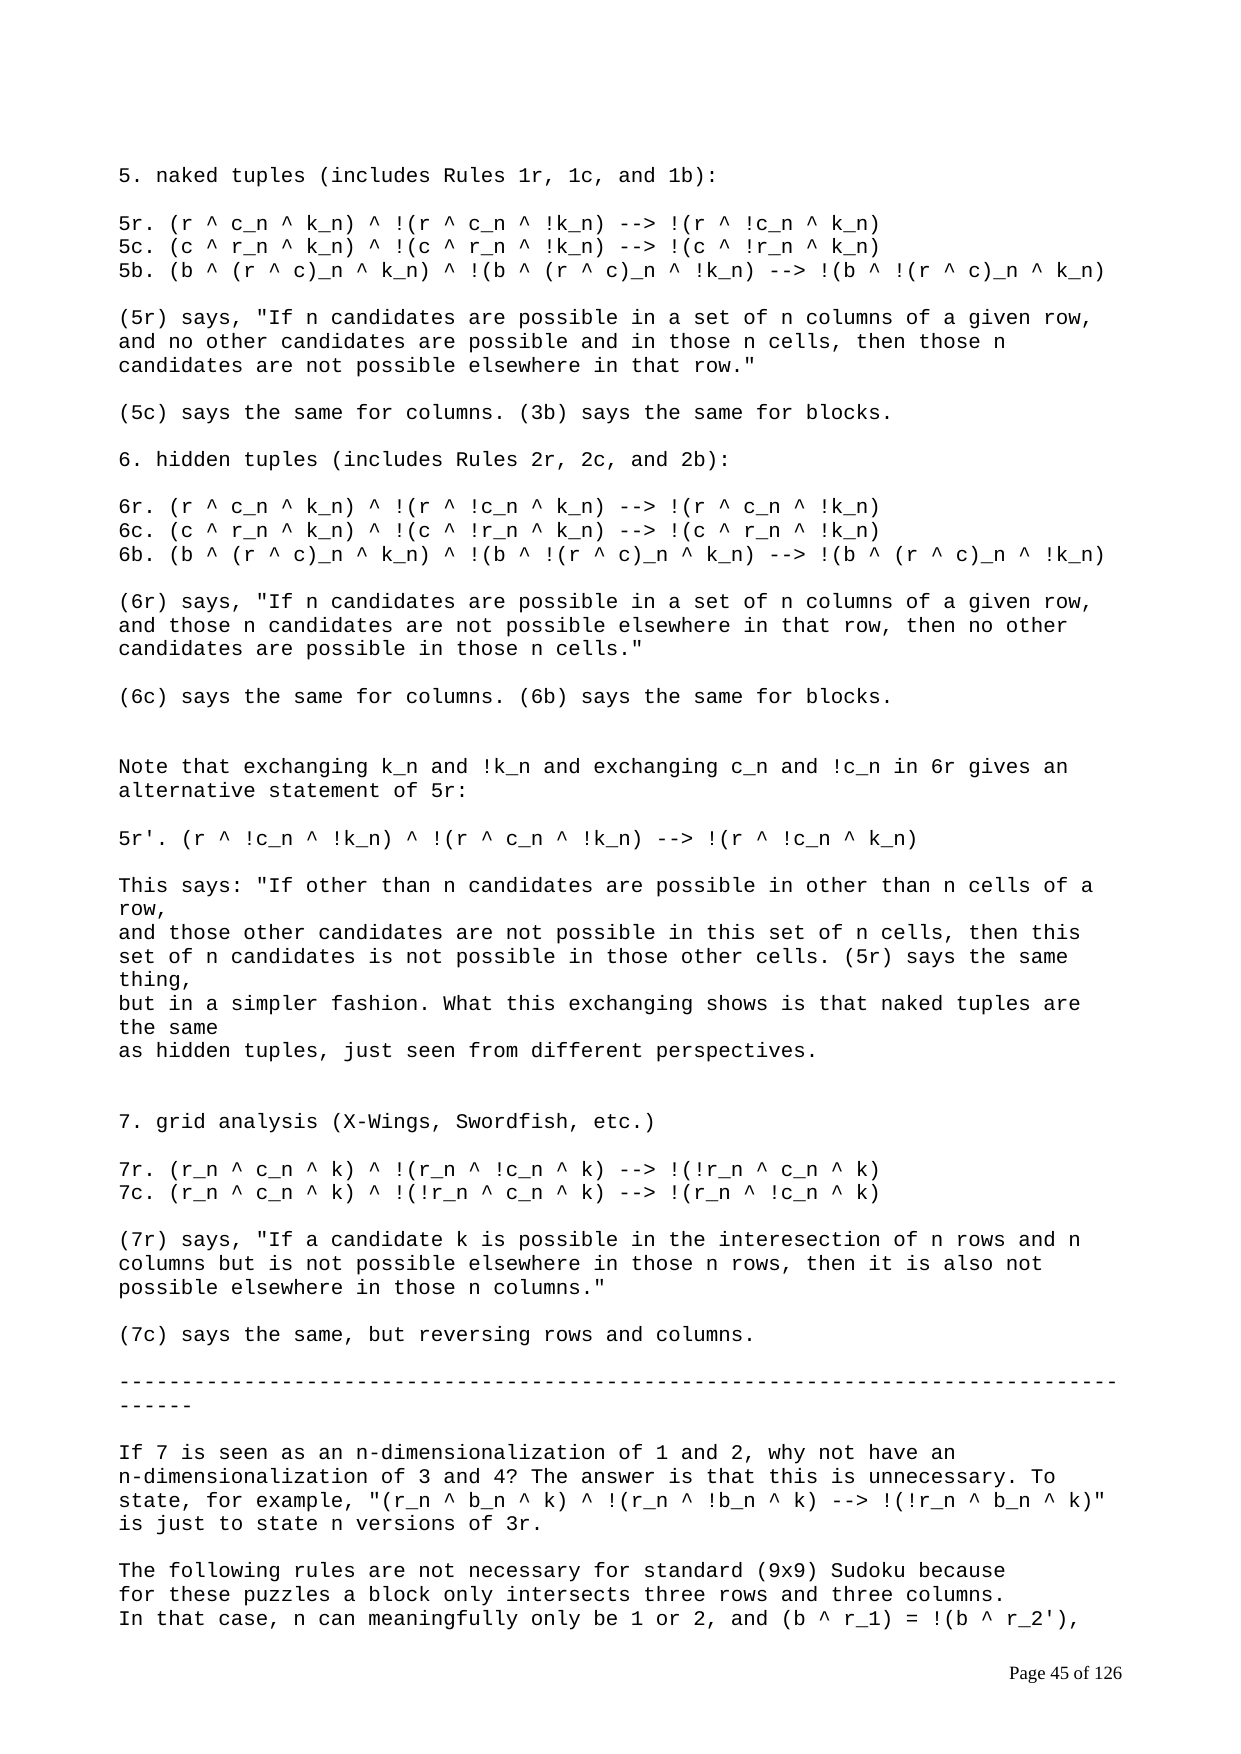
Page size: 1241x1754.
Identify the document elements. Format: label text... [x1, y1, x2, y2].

text state, for example, "(r_n ^ b_n ^ k) ^ !(r_n ^ !b_n ^ k) --> !(!r_n ^ b_n ^ k)" [118, 1489, 1122, 1513]
text (6r) says, "If n candidates are possible in a set of n columns of a given row, [118, 591, 1122, 615]
text (7c) says the same, but reversing rows and columns. [118, 1324, 1122, 1348]
text but in a simpler fashion. What this exchanging shows is that naked tuples are the same [118, 993, 1122, 1040]
text 7r. (r_n ^ c_n ^ k) ^ !(r_n ^ !c_n ^ k) --> !(!r_n ^ c_n ^ k) [118, 1158, 1122, 1182]
text for these puzzles a block only intersects three rows and three columns. [118, 1584, 1122, 1608]
text 7c. (r_n ^ c_n ^ k) ^ !(!r_n ^ c_n ^ k) --> !(r_n ^ !c_n ^ k) [118, 1182, 1122, 1206]
text and no other candidates are possible and in those n cells, then those n [118, 331, 1122, 354]
text candidates are not possible elsewhere in that row." [118, 354, 1122, 378]
text 5r. (r ^ c_n ^ k_n) ^ !(r ^ c_n ^ !k_n) --> !(r ^ !c_n ^ k_n) [118, 213, 1122, 236]
text In that case, n can meaningfully only be 1 or 2, and (b ^ r_1) = !(b ^ r_2'), [118, 1608, 1122, 1631]
text (6c) says the same for columns. (6b) says the same for blocks. [118, 686, 1122, 709]
text as hidden tuples, just seen from different perspectives. [118, 1040, 1122, 1064]
text candidates are possible in those n cells." [118, 638, 1122, 662]
text and those n candidates are not possible elsewhere in that row, then no other [118, 615, 1122, 638]
text columns but is not possible elsewhere in those n rows, then it is also not [118, 1253, 1122, 1277]
text This says: "If other than n candidates are possible in other than n cells of a row, [118, 875, 1122, 922]
text (5r) says, "If n candidates are possible in a set of n columns of a given row, [118, 307, 1122, 331]
text set of n candidates is not possible in those other cells. (5r) says the same thing, [118, 946, 1122, 993]
text -------------------------------------------------------------------------------------- [118, 1371, 1122, 1419]
text 6. hidden tuples (includes Rules 2r, 2c, and 2b): [118, 449, 1122, 473]
text possible elsewhere in those n columns." [118, 1277, 1122, 1300]
text and those other candidates are not possible in this set of n cells, then this [118, 922, 1122, 946]
text 5. naked tuples (includes Rules 1r, 1c, and 1b): [118, 165, 1122, 189]
text alternative statement of 5r: [118, 780, 1122, 804]
text If 7 is seen as an n-dimensionalization of 1 and 2, why not have an [118, 1442, 1122, 1466]
text 6b. (b ^ (r ^ c)_n ^ k_n) ^ !(b ^ !(r ^ c)_n ^ k_n) --> !(b ^ (r ^ c)_n ^ !k_n) [118, 544, 1122, 567]
text Note that exchanging k_n and !k_n and exchanging c_n and !c_n in 6r gives an [118, 757, 1122, 780]
text (5c) says the same for columns. (3b) says the same for blocks. [118, 402, 1122, 426]
text is just to state n versions of 3r. [118, 1513, 1122, 1537]
text 7. grid analysis (X-Wings, Swordfish, etc.) [118, 1111, 1122, 1135]
text 5b. (b ^ (r ^ c)_n ^ k_n) ^ !(b ^ (r ^ c)_n ^ !k_n) --> !(b ^ !(r ^ c)_n ^ k_n) [118, 260, 1122, 284]
text n-dimensionalization of 3 and 4? The answer is that this is unnecessary. To [118, 1466, 1122, 1489]
text 6c. (c ^ r_n ^ k_n) ^ !(c ^ !r_n ^ k_n) --> !(c ^ r_n ^ !k_n) [118, 520, 1122, 544]
text (7r) says, "If a candidate k is possible in the interesection of n rows and n [118, 1229, 1122, 1253]
text 6r. (r ^ c_n ^ k_n) ^ !(r ^ !c_n ^ k_n) --> !(r ^ c_n ^ !k_n) [118, 496, 1122, 520]
text The following rules are not necessary for standard (9x9) Sudoku because [118, 1561, 1122, 1584]
text 5r'. (r ^ !c_n ^ !k_n) ^ !(r ^ c_n ^ !k_n) --> !(r ^ !c_n ^ k_n) [118, 827, 1122, 851]
text 5c. (c ^ r_n ^ k_n) ^ !(c ^ r_n ^ !k_n) --> !(c ^ !r_n ^ k_n) [118, 236, 1122, 260]
